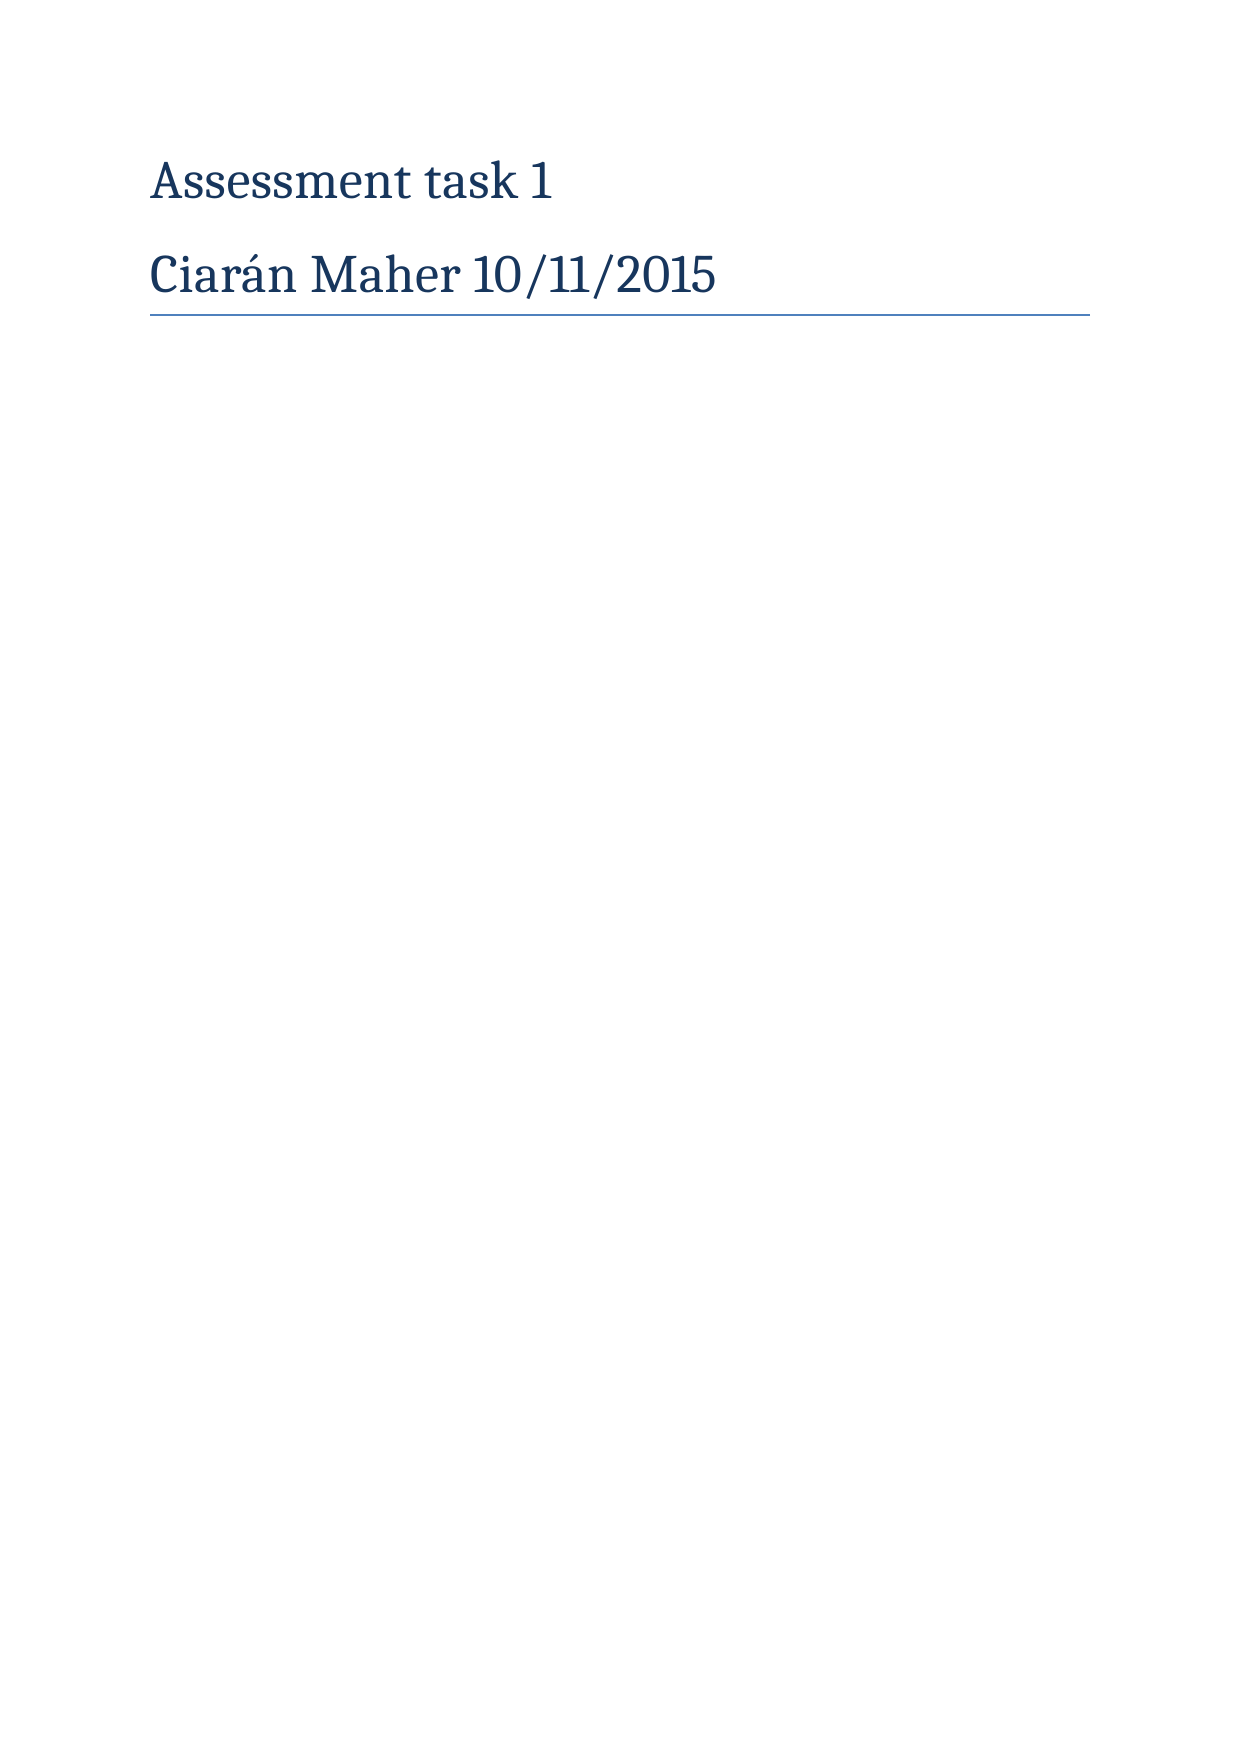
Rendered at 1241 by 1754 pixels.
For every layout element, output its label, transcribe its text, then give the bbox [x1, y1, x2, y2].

title Assessment task 1 [150, 150, 1090, 212]
title Ciarán Maher 10/11/2015 [150, 243, 1090, 314]
